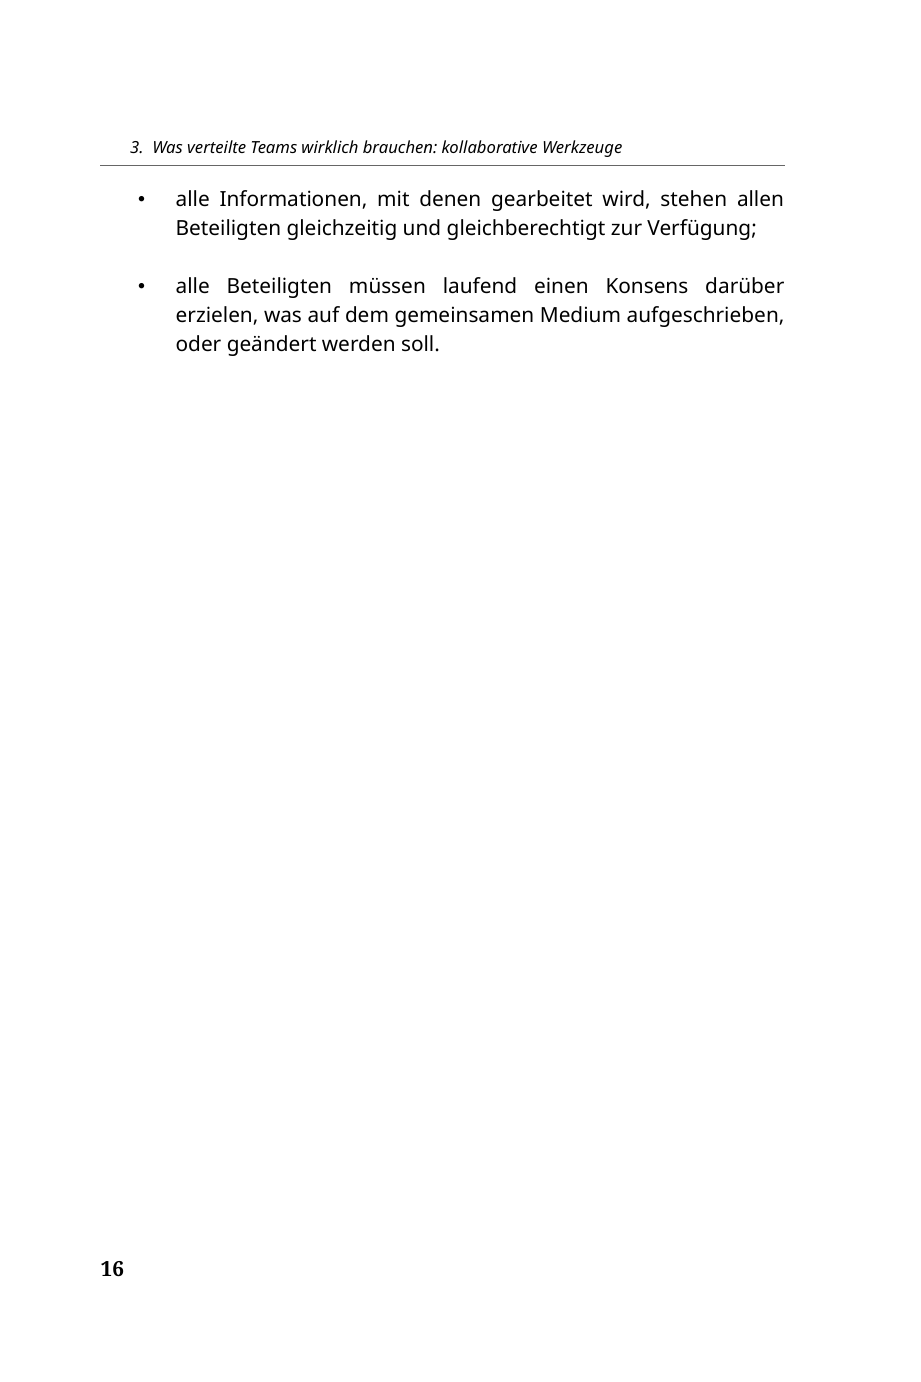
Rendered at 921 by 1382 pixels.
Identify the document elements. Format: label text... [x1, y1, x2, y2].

list alle Informationen, mit denen gearbeitet wird, stehen allen Beteiligten gleichzeitig und gleichberechtigt zur Verfügung; [138, 183, 785, 241]
list alle Beteiligten müssen laufend einen Konsens darüber erzielen, was auf dem gemeinsamen Medium aufgeschrieben, oder geändert werden soll. [138, 249, 785, 357]
